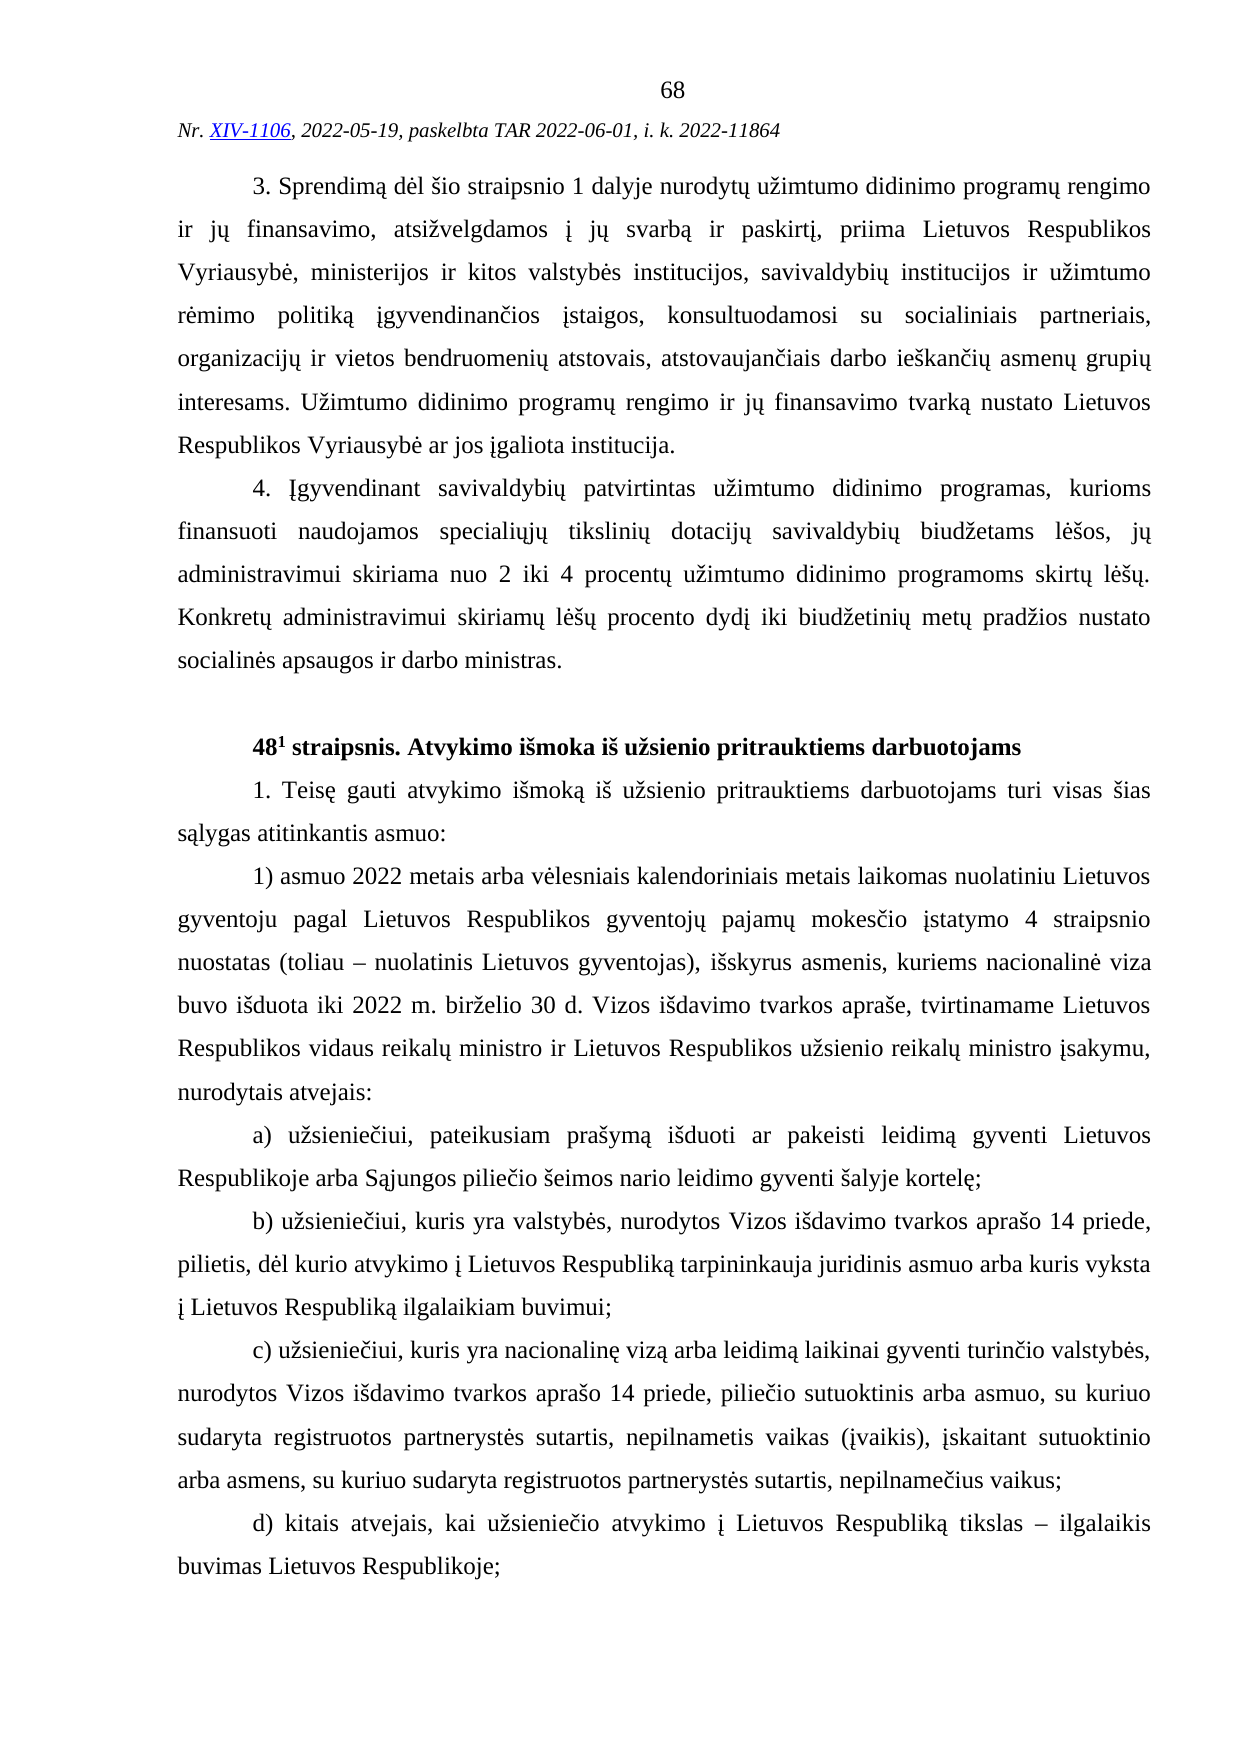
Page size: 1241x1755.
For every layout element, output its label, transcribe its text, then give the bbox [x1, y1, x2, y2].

text Nr. XIV-1106, 2022-05-19, paskelbta TAR 2022-06-01, i. k. 2022-11864 [177, 118, 1152, 142]
text c) užsieniečiui, kuris yra nacionalinę vizą arba leidimą laikinai gyventi turinčio valstybės, nurodytos Vizos išdavimo tvarkos aprašo 14 priede, piliečio sutuoktinis arba asmuo, su kuriuo sudaryta registruotos partnerystės sutartis, nepilnametis vaikas (įvaikis), įskaitant sutuoktinio arba asmens, su kuriuo sudaryta registruotos partnerystės sutartis, nepilnamečius vaikus; [177, 1335, 1152, 1493]
text b) užsieniečiui, kuris yra valstybės, nurodytos Vizos išdavimo tvarkos aprašo 14 priede, pilietis, dėl kurio atvykimo į Lietuvos Respubliką tarpininkauja juridinis asmuo arba kuris vyksta į Lietuvos Respubliką ilgalaikiam buvimui; [177, 1206, 1152, 1321]
text a) užsieniečiui, pateikusiam prašymą išduoti ar pakeisti leidimą gyventi Lietuvos Respublikoje arba Sąjungos piliečio šeimos nario leidimo gyventi šalyje kortelę; [177, 1120, 1152, 1192]
text 481 straipsnis. Atvykimo išmoka iš užsienio pritrauktiems darbuotojams [177, 732, 1152, 760]
text 4. Įgyvendinant savivaldybių patvirtintas užimtumo didinimo programas, kurioms finansuoti naudojamos specialiųjų tikslinių dotacijų savivaldybių biudžetams lėšos, jų administravimui skiriama nuo 2 iki 4 procentų užimtumo didinimo programoms skirtų lėšų. Konkretų administravimui skiriamų lėšų procento dydį iki biudžetinių metų pradžios nustato socialinės apsaugos ir darbo ministras. [177, 473, 1152, 674]
text 3. Sprendimą dėl šio straipsnio 1 dalyje nurodytų užimtumo didinimo programų rengimo ir jų finansavimo, atsižvelgdamos į jų svarbą ir paskirtį, priima Lietuvos Respublikos Vyriausybė, ministerijos ir kitos valstybės institucijos, savivaldybių institucijos ir užimtumo rėmimo politiką įgyvendinančios įstaigos, konsultuodamosi su socialiniais partneriais, organizacijų ir vietos bendruomenių atstovais, atstovaujančiais darbo ieškančių asmenų grupių interesams. Užimtumo didinimo programų rengimo ir jų finansavimo tvarką nustato Lietuvos Respublikos Vyriausybė ar jos įgaliota institucija. [177, 171, 1152, 458]
text d) kitais atvejais, kai užsieniečio atvykimo į Lietuvos Respubliką tikslas – ilgalaikis buvimas Lietuvos Respublikoje; [177, 1508, 1152, 1580]
text 1. Teisę gauti atvykimo išmoką iš užsienio pritrauktiems darbuotojams turi visas šias sąlygas atitinkantis asmuo: [177, 775, 1152, 847]
text 1) asmuo 2022 metais arba vėlesniais kalendoriniais metais laikomas nuolatiniu Lietuvos gyventoju pagal Lietuvos Respublikos gyventojų pajamų mokesčio įstatymo 4 straipsnio nuostatas (toliau – nuolatinis Lietuvos gyventojas), išskyrus asmenis, kuriems nacionalinė viza buvo išduota iki 2022 m. birželio 30 d. Vizos išdavimo tvarkos apraše, tvirtinamame Lietuvos Respublikos vidaus reikalų ministro ir Lietuvos Respublikos užsienio reikalų ministro įsakymu, nurodytais atvejais: [177, 861, 1152, 1105]
